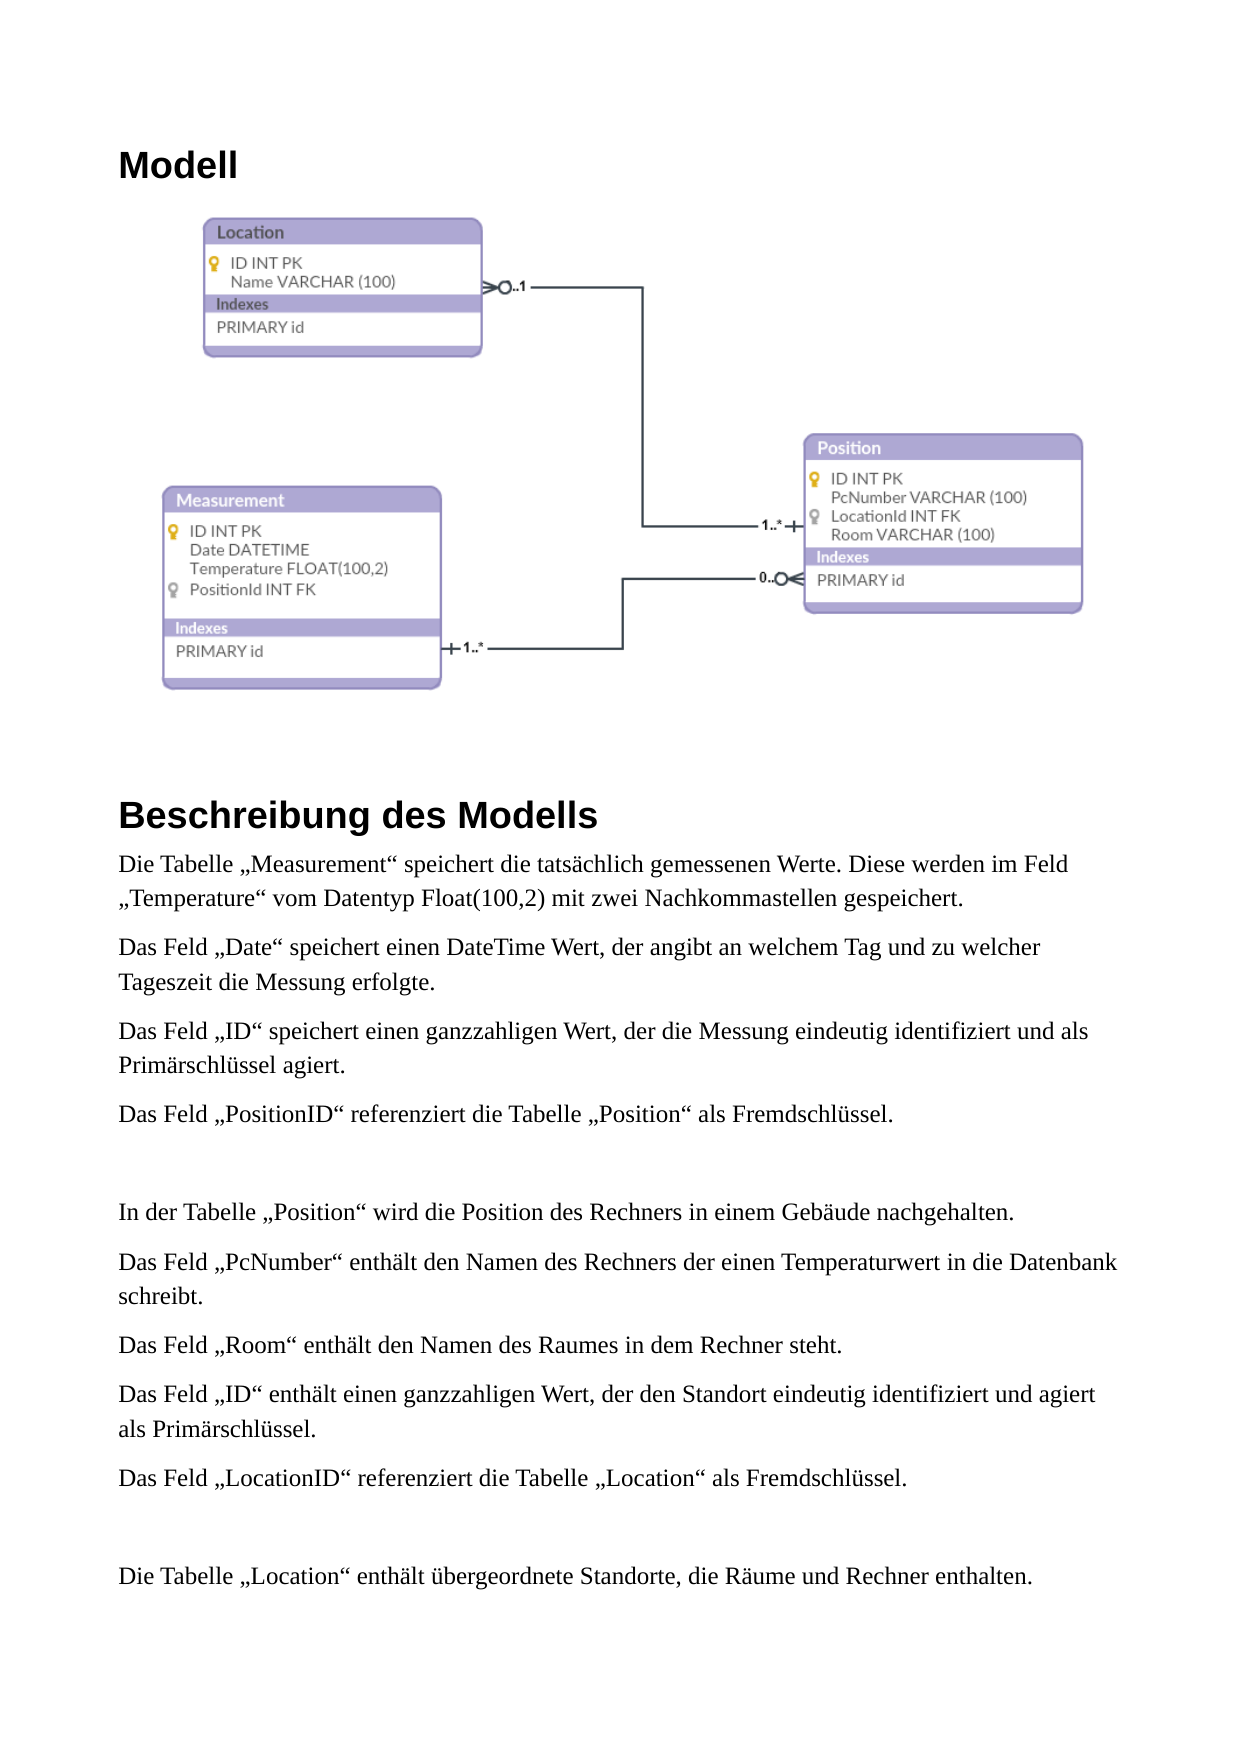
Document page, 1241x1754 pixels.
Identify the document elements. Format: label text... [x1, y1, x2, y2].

text In der Tabelle „Position“ wird die Position des Rechners in einem Gebäude nachgehalten. [118, 1197, 1122, 1226]
text Das Feld „Room“ enthält den Namen des Raumes in dem Rechner steht. [118, 1330, 1122, 1359]
text Das Feld „ID“ speichert einen ganzzahligen Wert, der die Messung eindeutig identifiziert und als Primärschlüssel agiert. [118, 1016, 1122, 1079]
text Das Feld „PositionID“ referenziert die Tabelle „Position“ als Fremdschlüssel. [118, 1099, 1122, 1128]
subtitle Modell [118, 143, 1122, 187]
text Das Feld „ID“ enthält einen ganzzahligen Wert, der den Standort eindeutig identifiziert und agiert als Primärschlüssel. [118, 1379, 1122, 1442]
text Das Feld „LocationID“ referenziert die Tabelle „Location“ als Fremdschlüssel. [118, 1463, 1122, 1491]
text Das Feld „Date“ speichert einen DateTime Wert, der angibt an welchem Tag und zu welcher Tageszeit die Messung erfolgte. [118, 932, 1122, 996]
text Das Feld „PcNumber“ enthält den Namen des Rechners der einen Temperaturwert in die Datenbank schreibt. [118, 1247, 1122, 1310]
picture [118, 199, 1123, 713]
text Die Tabelle „Measurement“ speichert die tatsächlich gemessenen Werte. Diese werden im Feld „Temperature“ vom Datentyp Float(100,2) mit zwei Nachkommastellen gespeichert. [118, 849, 1122, 912]
text Die Tabelle „Location“ enthält übergeordnete Standorte, die Räume und Rechner enthalten. [118, 1561, 1122, 1589]
subtitle Beschreibung des Modells [118, 793, 1122, 836]
